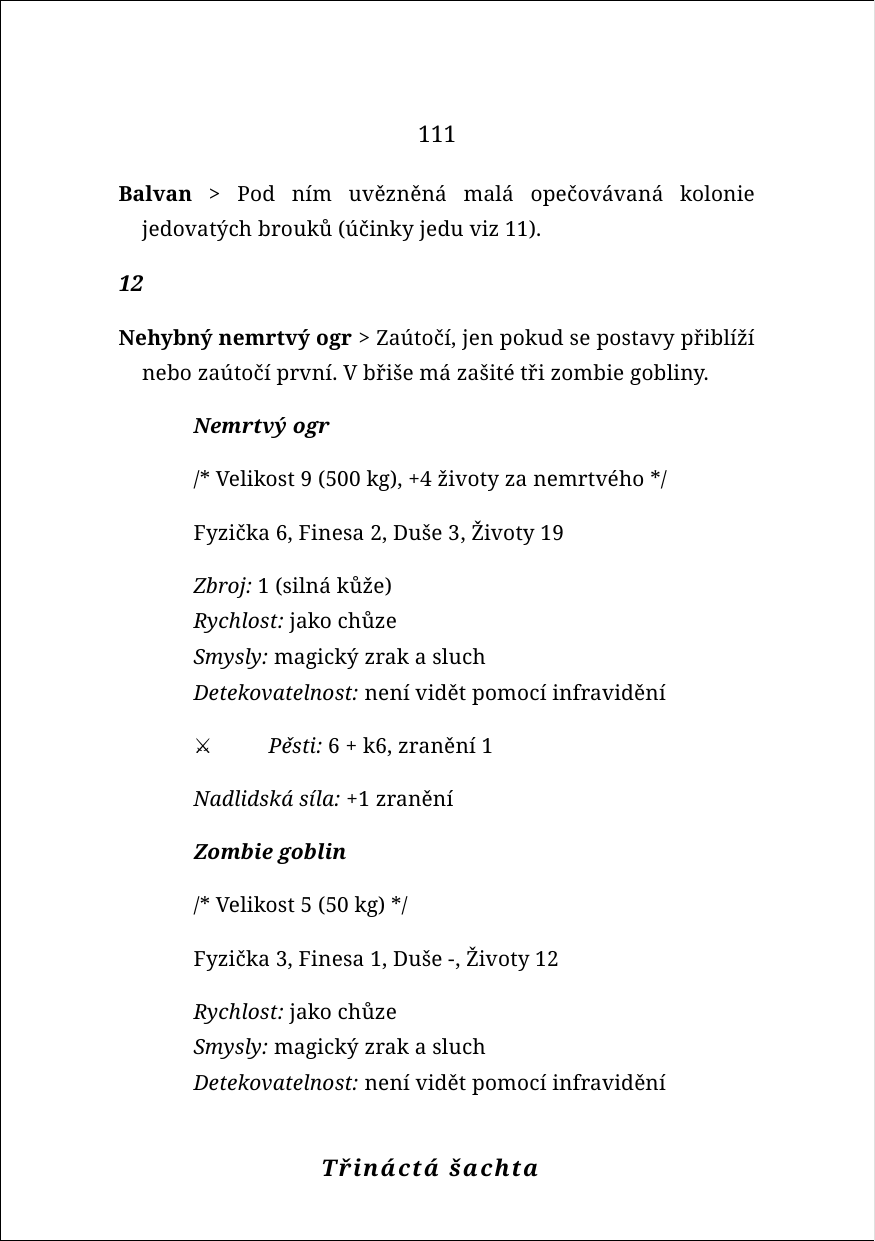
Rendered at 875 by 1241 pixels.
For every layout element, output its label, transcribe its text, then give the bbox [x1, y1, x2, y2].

list Rychlost: jako chůze [156, 997, 756, 1025]
text 12 [118, 268, 756, 297]
list Zbroj: 1 (silná kůže) [156, 571, 756, 599]
list Smysly: magický zrak a sluch [156, 1032, 756, 1061]
text Nehybný nemrtvý ogr > Zaútočí, jen pokud se postavy přiblíží nebo zaútočí první. V břiše má zašité tři zombie gobliny. [118, 323, 756, 387]
list /* Velikost 5 (50 kg) */ [156, 891, 756, 919]
list Nadlidská síla: +1 zranění [156, 784, 756, 812]
text Balvan > Pod ním uvězněná malá opečovávaná kolonie jedovatých brouků (účinky jedu viz 11). [118, 179, 756, 243]
list Rychlost: jako chůze [156, 607, 756, 635]
list ⚔ Pěsti: 6 + k6, zranění 1 [156, 731, 756, 759]
list Smysly: magický zrak a sluch [156, 642, 756, 671]
list Fyzička 3, Finesa 1, Duše -, Životy 12 [156, 944, 756, 972]
list Fyzička 6, Finesa 2, Duše 3, Životy 19 [156, 518, 756, 546]
list /* Velikost 9 (500 kg), +4 životy za nemrtvého */ [156, 464, 756, 493]
list Zombie goblin [156, 837, 756, 866]
list Detekovatelnost: není vidět pomocí infravidění [156, 1068, 756, 1096]
list Detekovatelnost: není vidět pomocí infravidění [156, 678, 756, 706]
list Nemrtvý ogr [156, 411, 756, 440]
